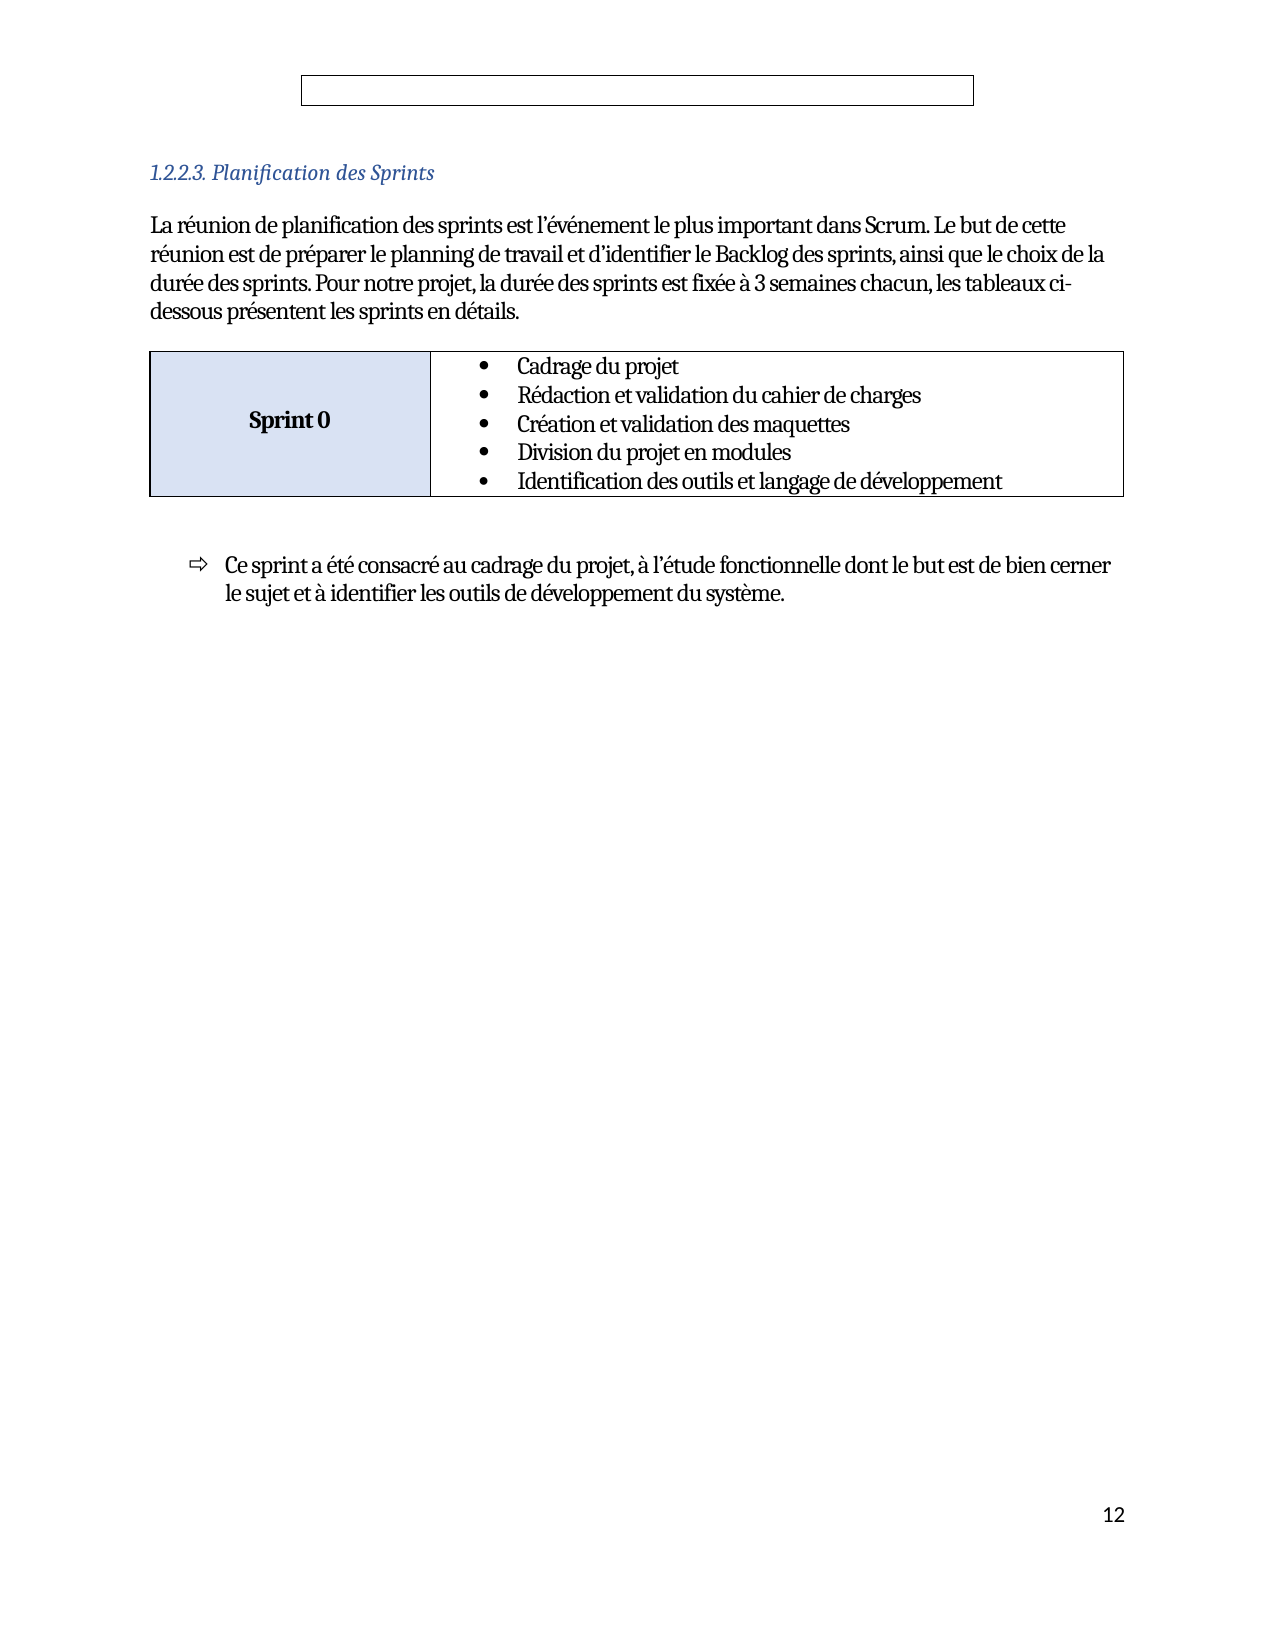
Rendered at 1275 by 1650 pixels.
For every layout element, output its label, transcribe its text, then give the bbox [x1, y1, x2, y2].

table_header Sprint 0 [151, 352, 430, 496]
table_cell [302, 76, 973, 105]
subtitle 1.2.2.3. Planification des Sprints [150, 159, 1125, 186]
text La réunion de planification des sprints est l’événement le plus important dans Scrum. Le but de cette réunion est de préparer le planning de travail et d’identifier le Backlog des sprints, ainsi que le choix de la durée des sprints. Pour notre projet, la durée des sprints est fixée à 3 semaines chacun, les tableaux ci-dessous présentent les sprints en détails. [150, 211, 1125, 326]
table_header Cadrage du projet Rédaction et validation du cahier de charges Création et validation des maquettes Division du projet en modules Identification des outils et langage de développement [431, 352, 1123, 496]
list Ce sprint a été consacré au cadrage du projet, à l’étude fonctionnelle dont le but est de bien cerner le sujet et à identifier les outils de développement du système. [187, 551, 1125, 608]
